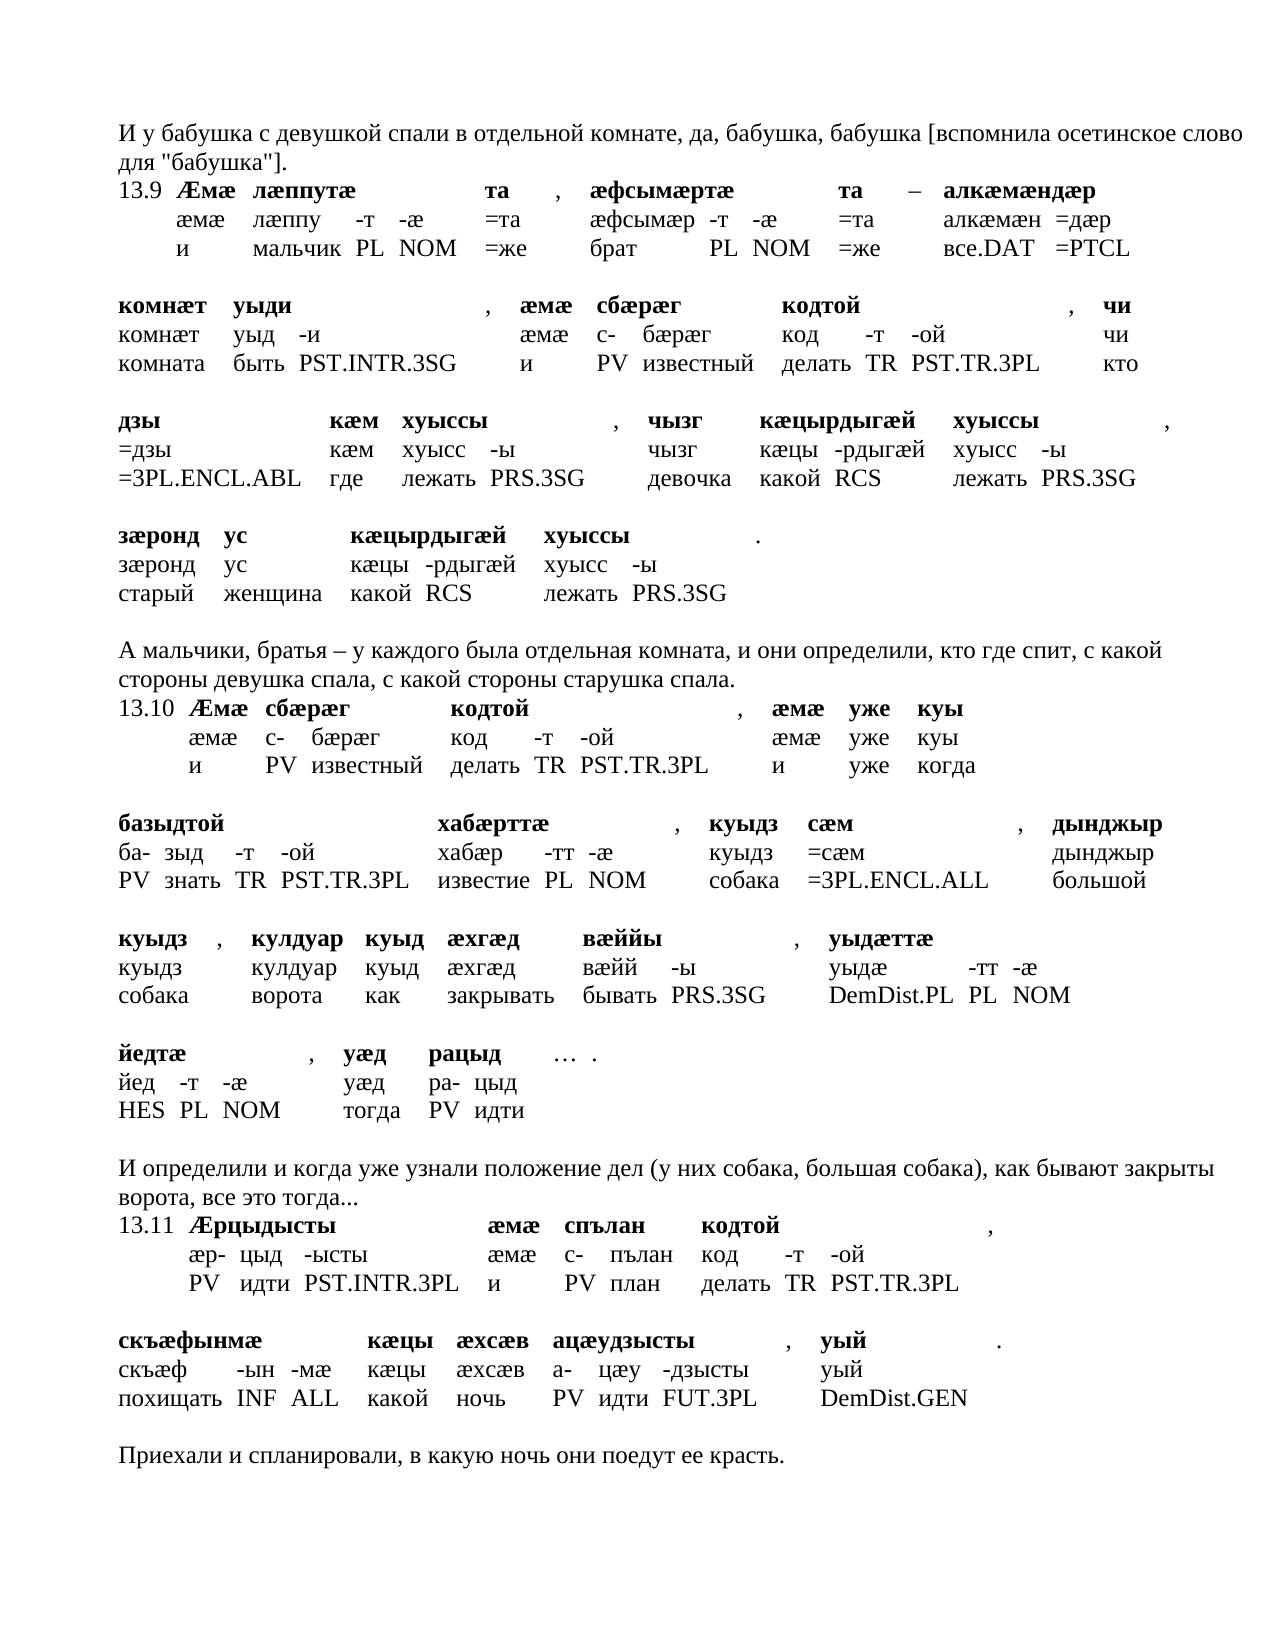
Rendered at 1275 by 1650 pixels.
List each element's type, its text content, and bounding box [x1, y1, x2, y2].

text PST.TR.3PL [580, 751, 709, 779]
text делать [782, 348, 851, 377]
text PRS.3SG [632, 578, 727, 607]
text RCS [425, 578, 516, 607]
text знать [164, 866, 221, 894]
text куыдз [709, 808, 793, 837]
text . [591, 1038, 612, 1067]
text =сæм [807, 837, 989, 866]
text когда [917, 751, 976, 779]
text где [329, 463, 374, 492]
text æр- [188, 1239, 226, 1268]
text æмæ [188, 722, 237, 751]
text , [987, 1211, 1008, 1239]
text -т [534, 722, 566, 751]
text уый [820, 1326, 982, 1354]
text PV [564, 1268, 596, 1297]
text PL [968, 981, 998, 1009]
text цæу [598, 1354, 649, 1383]
text кто [1103, 348, 1138, 377]
text чи [1103, 319, 1138, 348]
text NOM [1012, 981, 1071, 1009]
text закрывать [447, 981, 554, 1009]
text NOM [588, 866, 647, 894]
text кæцырдыгæй [350, 521, 530, 549]
text известие [437, 866, 530, 894]
text ALL [291, 1383, 339, 1412]
text сбæрæг [596, 291, 768, 319]
text PL [179, 1096, 208, 1124]
text -æ [588, 837, 647, 866]
text кодтой [450, 693, 723, 722]
text =дзы [118, 434, 302, 463]
text PST.TR.3PL [281, 866, 410, 894]
text , [737, 693, 758, 722]
text -ын [236, 1354, 277, 1383]
text , [485, 291, 506, 319]
text , [1017, 808, 1038, 837]
text NOM [222, 1096, 281, 1124]
text лежать [953, 463, 1027, 492]
text брат [589, 233, 695, 262]
text зæронд [118, 521, 210, 549]
text зыд [164, 837, 221, 866]
text с- [564, 1239, 596, 1268]
text DemDist.PL [828, 981, 954, 1009]
text уый [820, 1354, 968, 1383]
text TR [534, 751, 566, 779]
text бæрæг [311, 722, 423, 751]
text комнæт [118, 291, 219, 319]
text идти [239, 1268, 290, 1297]
text кулдуар [251, 952, 337, 981]
text тогда [343, 1096, 401, 1124]
text куыдз [709, 837, 780, 866]
text вæййы [582, 923, 780, 952]
text ра- [428, 1067, 460, 1096]
text … [552, 1038, 577, 1067]
text большой [1052, 866, 1154, 894]
text -æ [1012, 952, 1071, 981]
text дынджыр [1052, 837, 1154, 866]
text как [365, 981, 419, 1009]
text уже [848, 693, 903, 722]
text йедтæ [118, 1038, 294, 1067]
text 13.9 [118, 176, 162, 204]
text -ысты [304, 1239, 459, 1268]
text какой [759, 463, 821, 492]
text цыд [239, 1239, 290, 1268]
text . [755, 521, 776, 549]
text кодтой [701, 1211, 973, 1239]
text спълан [564, 1211, 687, 1239]
text алкæмæн [943, 204, 1041, 233]
text И у бабушка с девушкой спали в отдельной комнате, да, бабушка, бабушка [вспомнила осетинское слово для "бабушка"]. [118, 118, 1249, 176]
text хабæрттæ [437, 808, 660, 837]
text дзы [118, 406, 316, 434]
text -т [784, 1239, 817, 1268]
text PST.INTR.3SG [298, 348, 457, 377]
text ночь [456, 1383, 525, 1412]
text PL [544, 866, 574, 894]
text , [794, 923, 815, 952]
text зæронд [118, 549, 196, 578]
text и [772, 751, 821, 779]
text а- [552, 1354, 584, 1383]
text -т [355, 204, 385, 233]
text -ы [490, 434, 585, 463]
text уæд [343, 1038, 414, 1067]
text сæм [807, 808, 1003, 837]
text похищать [118, 1383, 223, 1412]
text Æрцыдысты [188, 1211, 473, 1239]
text код [782, 319, 851, 348]
text девочка [648, 463, 732, 492]
text чызг [648, 434, 732, 463]
text куыдз [118, 923, 203, 952]
text базыдтой [118, 808, 424, 837]
text кæцы [367, 1326, 442, 1354]
text ус [223, 549, 322, 578]
text -т [235, 837, 267, 866]
text кæцырдыгæй [759, 406, 939, 434]
text быть [233, 348, 285, 377]
text хуыссы [544, 521, 741, 549]
text ворота [251, 981, 337, 1009]
text PL [355, 233, 385, 262]
text æмæ [487, 1211, 550, 1239]
text NOM [398, 233, 457, 262]
text та [838, 176, 894, 204]
text кæцы [759, 434, 821, 463]
text хабæр [437, 837, 530, 866]
text известный [642, 348, 754, 377]
text код [450, 722, 520, 751]
text -тт [968, 952, 998, 981]
text -ой [281, 837, 410, 866]
text лæппутæ [253, 176, 471, 204]
text æхсæв [456, 1354, 525, 1383]
text кулдуар [251, 923, 351, 952]
text æмæ [772, 693, 835, 722]
text хуыссы [953, 406, 1150, 434]
text пълан [610, 1239, 673, 1268]
text дынджыр [1052, 808, 1168, 837]
text =3PL.ENCL.ABL [118, 463, 302, 492]
text алкæмæндæр [943, 176, 1144, 204]
text INF [236, 1383, 277, 1412]
text куы [917, 693, 990, 722]
text куыд [365, 923, 433, 952]
text Æмæ [176, 176, 239, 204]
text PRS.3SG [1041, 463, 1136, 492]
text TR [865, 348, 897, 377]
text лежать [402, 463, 476, 492]
text с- [265, 722, 297, 751]
text рацыд [428, 1038, 538, 1067]
text æхсæв [456, 1326, 539, 1354]
text PV [265, 751, 297, 779]
text та [484, 176, 541, 204]
text уыдæ [828, 952, 954, 981]
text FUT.3PL [662, 1383, 758, 1412]
text -и [298, 319, 457, 348]
text æхгæд [447, 952, 554, 981]
text женщина [223, 578, 322, 607]
text PV [428, 1096, 460, 1124]
text хуыссы [402, 406, 599, 434]
text чызг [648, 406, 746, 434]
text -т [179, 1067, 208, 1096]
text RCS [834, 463, 925, 492]
text ус [223, 521, 336, 549]
text -т [865, 319, 897, 348]
text кæм [329, 434, 374, 463]
text TR [235, 866, 267, 894]
text =дæр [1055, 204, 1131, 233]
text уже [848, 751, 889, 779]
text , [1068, 291, 1089, 319]
text сбæрæг [265, 693, 437, 722]
text TR [784, 1268, 817, 1297]
text идти [598, 1383, 649, 1412]
text комнæт [118, 319, 205, 348]
text æмæ [487, 1239, 536, 1268]
text все.DAT [943, 233, 1041, 262]
text старый [118, 578, 196, 607]
text лежать [544, 578, 618, 607]
text хуысс [953, 434, 1027, 463]
text йед [118, 1067, 166, 1096]
text -ой [580, 722, 709, 751]
text кæцы [350, 549, 411, 578]
text -рдыгæй [425, 549, 516, 578]
text собака [118, 981, 189, 1009]
text PV [188, 1268, 226, 1297]
text =та [484, 204, 527, 233]
text , [674, 808, 695, 837]
text =же [838, 233, 881, 262]
text ба- [118, 837, 150, 866]
text -ой [911, 319, 1040, 348]
text æмæ [519, 319, 569, 348]
text -ы [632, 549, 727, 578]
text и [176, 233, 225, 262]
text скъæфынмæ [118, 1326, 353, 1354]
text æхгæд [447, 923, 568, 952]
text -æ [752, 204, 811, 233]
text бæрæг [642, 319, 754, 348]
text цыд [474, 1067, 525, 1096]
text И определили и когда уже узнали положение дел (у них собака, большая собака), как бывают закрыты ворота, все это тогда... [118, 1153, 1249, 1211]
text PST.TR.3PL [911, 348, 1040, 377]
text HES [118, 1096, 166, 1124]
text PST.TR.3PL [830, 1268, 960, 1297]
text уыдæттæ [828, 923, 1084, 952]
text PST.INTR.3PL [304, 1268, 459, 1297]
text DemDist.GEN [820, 1383, 968, 1412]
text ацæудзысты [552, 1326, 772, 1354]
text -æ [398, 204, 457, 233]
text , [308, 1038, 329, 1067]
text PV [552, 1383, 584, 1412]
text PRS.3SG [490, 463, 585, 492]
text PV [118, 866, 150, 894]
text -ой [830, 1239, 960, 1268]
text -тт [544, 837, 574, 866]
text уже [848, 722, 889, 751]
text -æ [222, 1067, 281, 1096]
text æфсымæр [589, 204, 695, 233]
text куыдз [118, 952, 189, 981]
text Æмæ [188, 693, 251, 722]
text собака [709, 866, 780, 894]
text Приехали и спланировали, в какую ночь они поедут ее красть. [118, 1441, 1249, 1469]
text какой [350, 578, 411, 607]
text с- [596, 319, 628, 348]
text бывать [582, 981, 657, 1009]
text и [487, 1268, 536, 1297]
text =же [484, 233, 527, 262]
text -т [709, 204, 738, 233]
text кодтой [782, 291, 1054, 319]
text хуысс [544, 549, 618, 578]
text NOM [752, 233, 811, 262]
text , [1164, 406, 1185, 434]
text делать [701, 1268, 771, 1297]
text скъæф [118, 1354, 223, 1383]
text чи [1103, 291, 1152, 319]
text идти [474, 1096, 525, 1124]
text мальчик [253, 233, 342, 262]
text -рдыгæй [834, 434, 925, 463]
text =3PL.ENCL.ALL [807, 866, 989, 894]
text -ы [671, 952, 766, 981]
text уыд [233, 319, 285, 348]
text PL [709, 233, 738, 262]
text и [519, 348, 569, 377]
text кæцы [367, 1354, 428, 1383]
text PV [596, 348, 628, 377]
text , [216, 923, 237, 952]
text вæйй [582, 952, 657, 981]
text 13.11 [118, 1211, 174, 1239]
text , [785, 1326, 806, 1354]
text делать [450, 751, 520, 779]
text -дзысты [662, 1354, 758, 1383]
text А мальчики, братья – у каждого была отдельная комната, и они определили, кто где спит, с какой стороны девушка спала, с какой стороны старушка спала. [118, 636, 1249, 693]
text уыди [233, 291, 471, 319]
text , [613, 406, 634, 434]
text 13.10 [118, 693, 174, 722]
text какой [367, 1383, 428, 1412]
text PRS.3SG [671, 981, 766, 1009]
text -мæ [291, 1354, 339, 1383]
text куы [917, 722, 976, 751]
text код [701, 1239, 771, 1268]
text и [188, 751, 237, 779]
text – [908, 176, 929, 204]
text комната [118, 348, 205, 377]
text =та [838, 204, 881, 233]
text хуысс [402, 434, 476, 463]
text æмæ [519, 291, 583, 319]
text æмæ [176, 204, 225, 233]
text известный [311, 751, 423, 779]
text план [610, 1268, 673, 1297]
text æфсымæртæ [589, 176, 824, 204]
text куыд [365, 952, 419, 981]
text æмæ [772, 722, 821, 751]
text лæппу [253, 204, 342, 233]
text , [555, 176, 576, 204]
text уæд [343, 1067, 401, 1096]
text -ы [1041, 434, 1136, 463]
text =PTCL [1055, 233, 1131, 262]
text кæм [329, 406, 388, 434]
text . [996, 1326, 1017, 1354]
